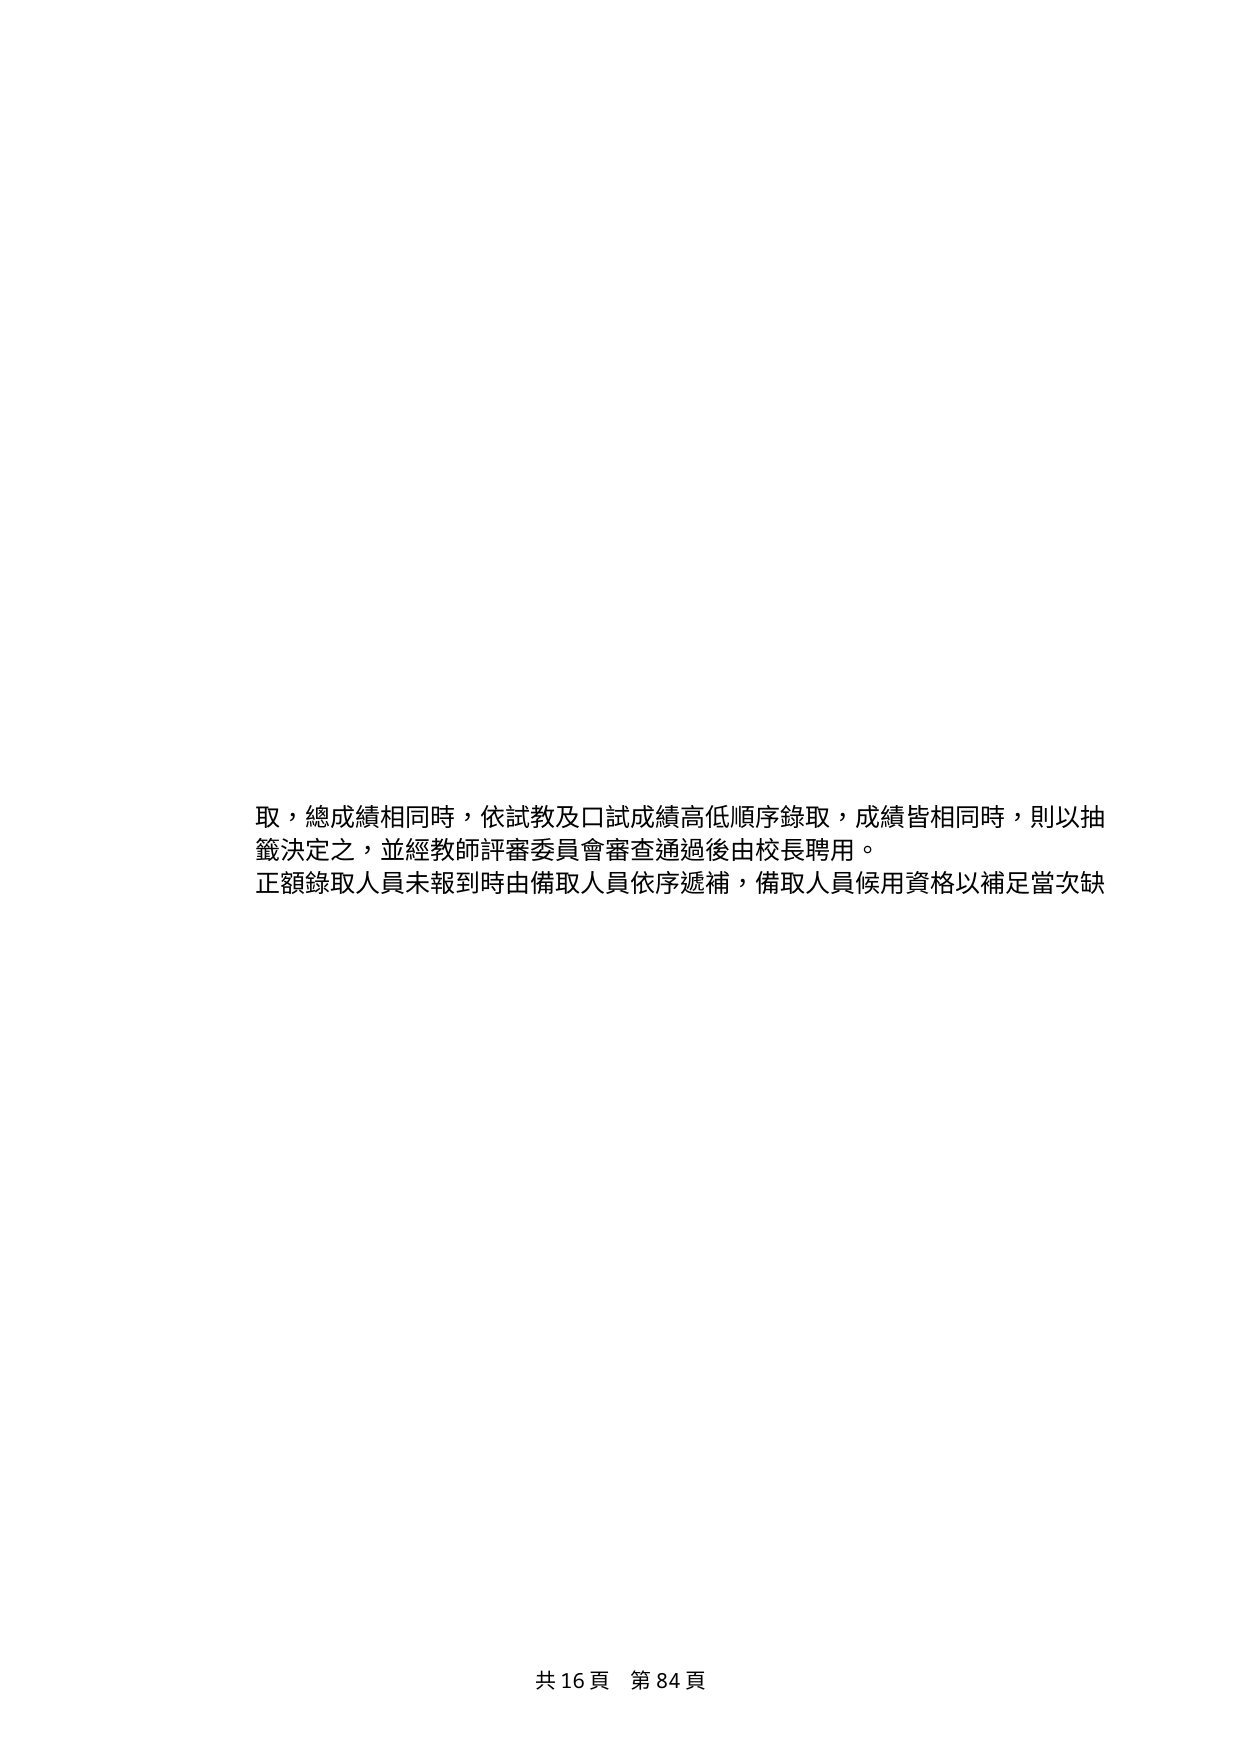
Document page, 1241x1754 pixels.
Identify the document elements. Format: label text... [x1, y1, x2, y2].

text 取，總成績相同時，依試教及口試成績高低順序錄取，成績皆相同時，則以抽籤決定之，並經教師評審委員會審查通過後由校長聘用。 [256, 799, 1122, 866]
text 正額錄取人員未報到時由備取人員依序遞補，備取人員候用資格以補足當次缺 [256, 866, 1122, 899]
